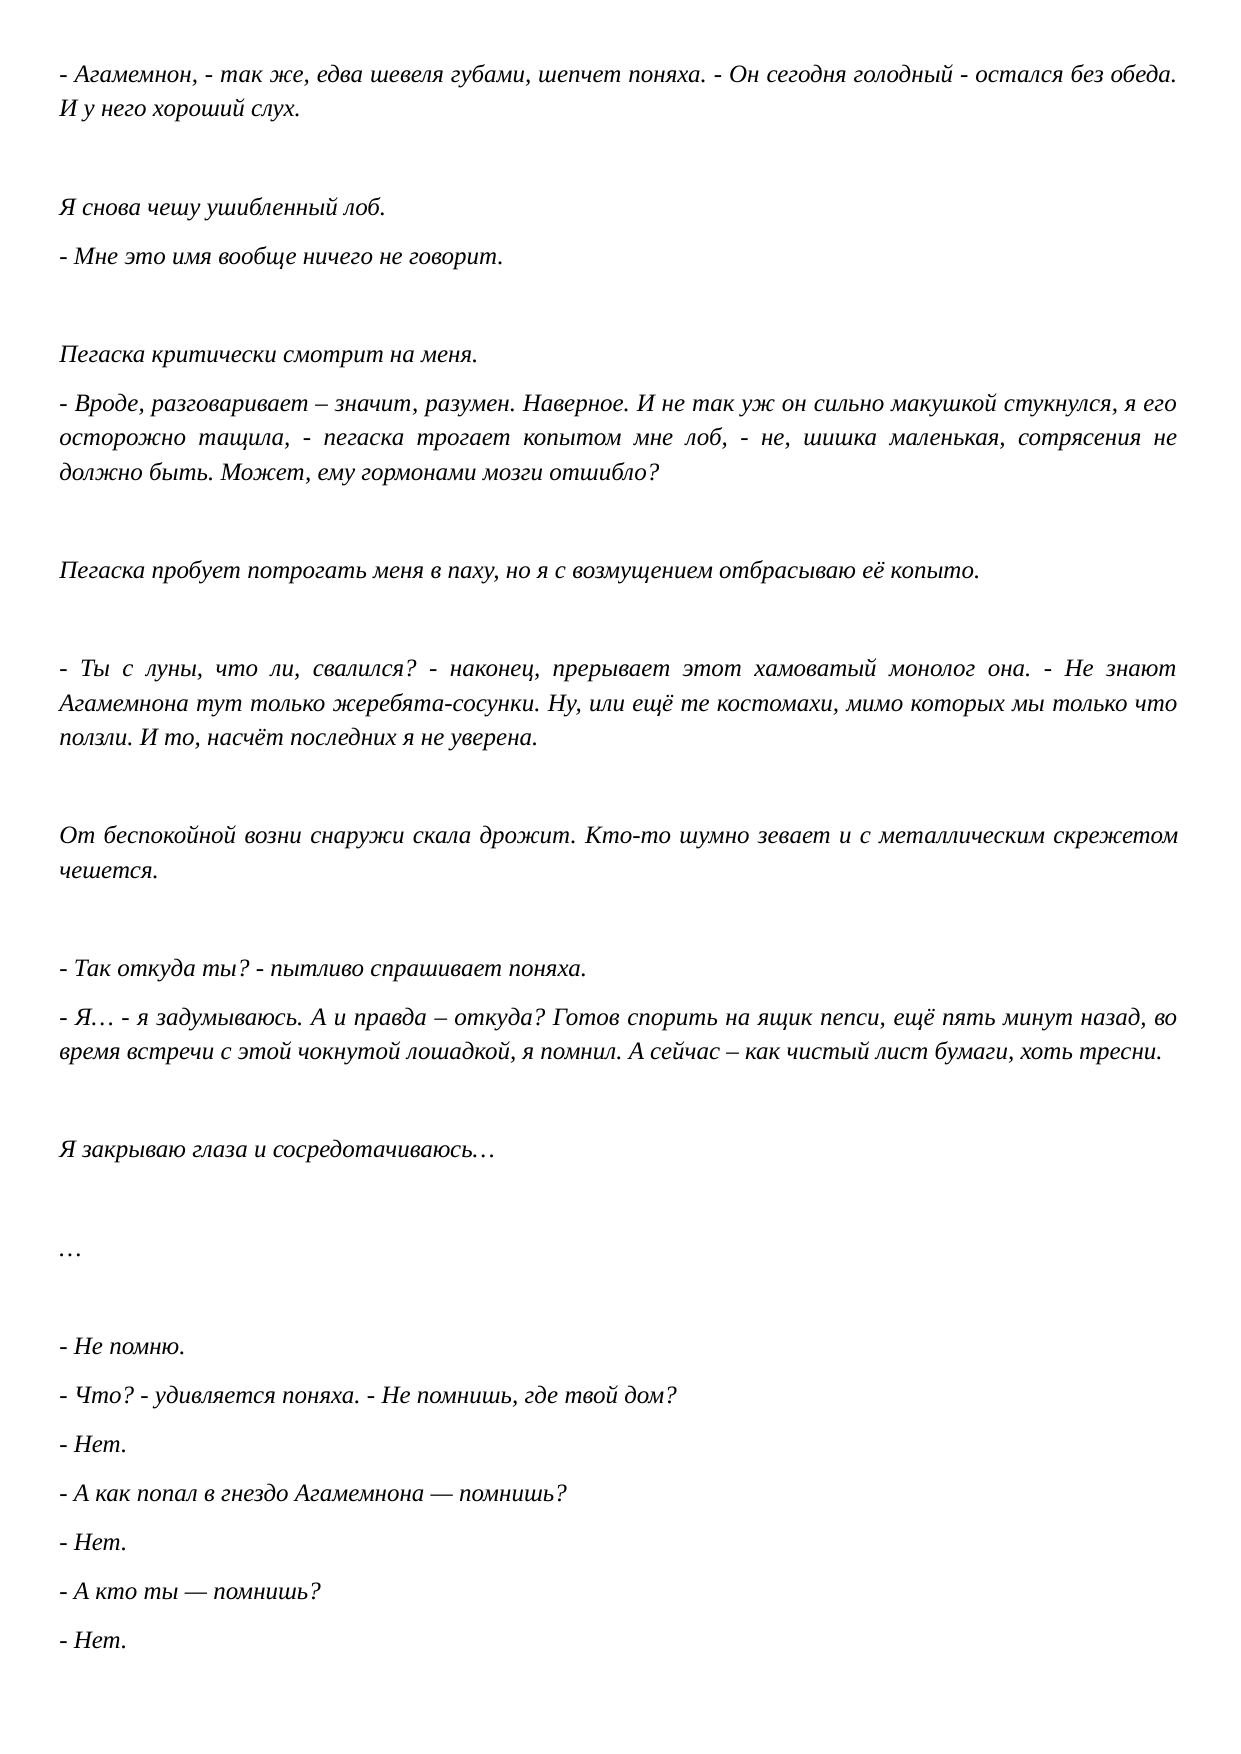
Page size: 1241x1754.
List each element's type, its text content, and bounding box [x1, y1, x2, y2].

text - А как попал в гнездо Агамемнона — помнишь? [59, 1478, 1181, 1507]
text От беспокойной возни снаружи скала дрожит. Кто-то шумно зевает и с металлическим скрежетом чешется. [59, 820, 1181, 883]
text Пегаска критически смотрит на меня. [59, 339, 1181, 368]
text Я закрываю глаза и сосредотачиваюсь… [59, 1134, 1181, 1163]
text - Нет. [59, 1527, 1181, 1556]
text - Нет. [59, 1429, 1181, 1458]
text - Вроде, разговаривает – значит, разумен. Наверное. И не так уж он сильно макушкой стукнулся, я его осторожно тащила, - пегаска трогает копытом мне лоб, - не, шишка маленькая, сотрясения не должно быть. Может, ему гормонами мозги отшибло? [59, 388, 1181, 486]
text - Нет. [59, 1625, 1181, 1654]
text - Ты с луны, что ли, свалился? - наконец, прерывает этот хамоватый монолог она. - Не знают Агамемнона тут только жеребята-сосунки. Ну, или ещё те костомахи, мимо которых мы только что ползли. И то, насчёт последних я не уверена. [59, 653, 1181, 751]
text … [59, 1233, 1181, 1261]
text Пегаска пробует потрогать меня в паху, но я с возмущением отбрасываю её копыто. [59, 555, 1181, 584]
text - Так откуда ты? - пытливо спрашивает поняха. [59, 953, 1181, 982]
text - Я… - я задумываюсь. А и правда – откуда? Готов спорить на ящик пепси, ещё пять минут назад, во время встречи с этой чокнутой лошадкой, я помнил. А сейчас – как чистый лист бумаги, хоть тресни. [59, 1002, 1181, 1065]
text - Мне это имя вообще ничего не говорит. [59, 241, 1181, 269]
text - Не помню. [59, 1331, 1181, 1359]
text - А кто ты — помнишь? [59, 1576, 1181, 1605]
text - Что? - удивляется поняха. - Не помнишь, где твой дом? [59, 1380, 1181, 1408]
text - Агамемнон, - так же, едва шевеля губами, шепчет поняха. - Он сегодня голодный - остался без обеда. И у него хороший слух. [59, 59, 1181, 122]
text Я снова чешу ушибленный лоб. [59, 192, 1181, 220]
